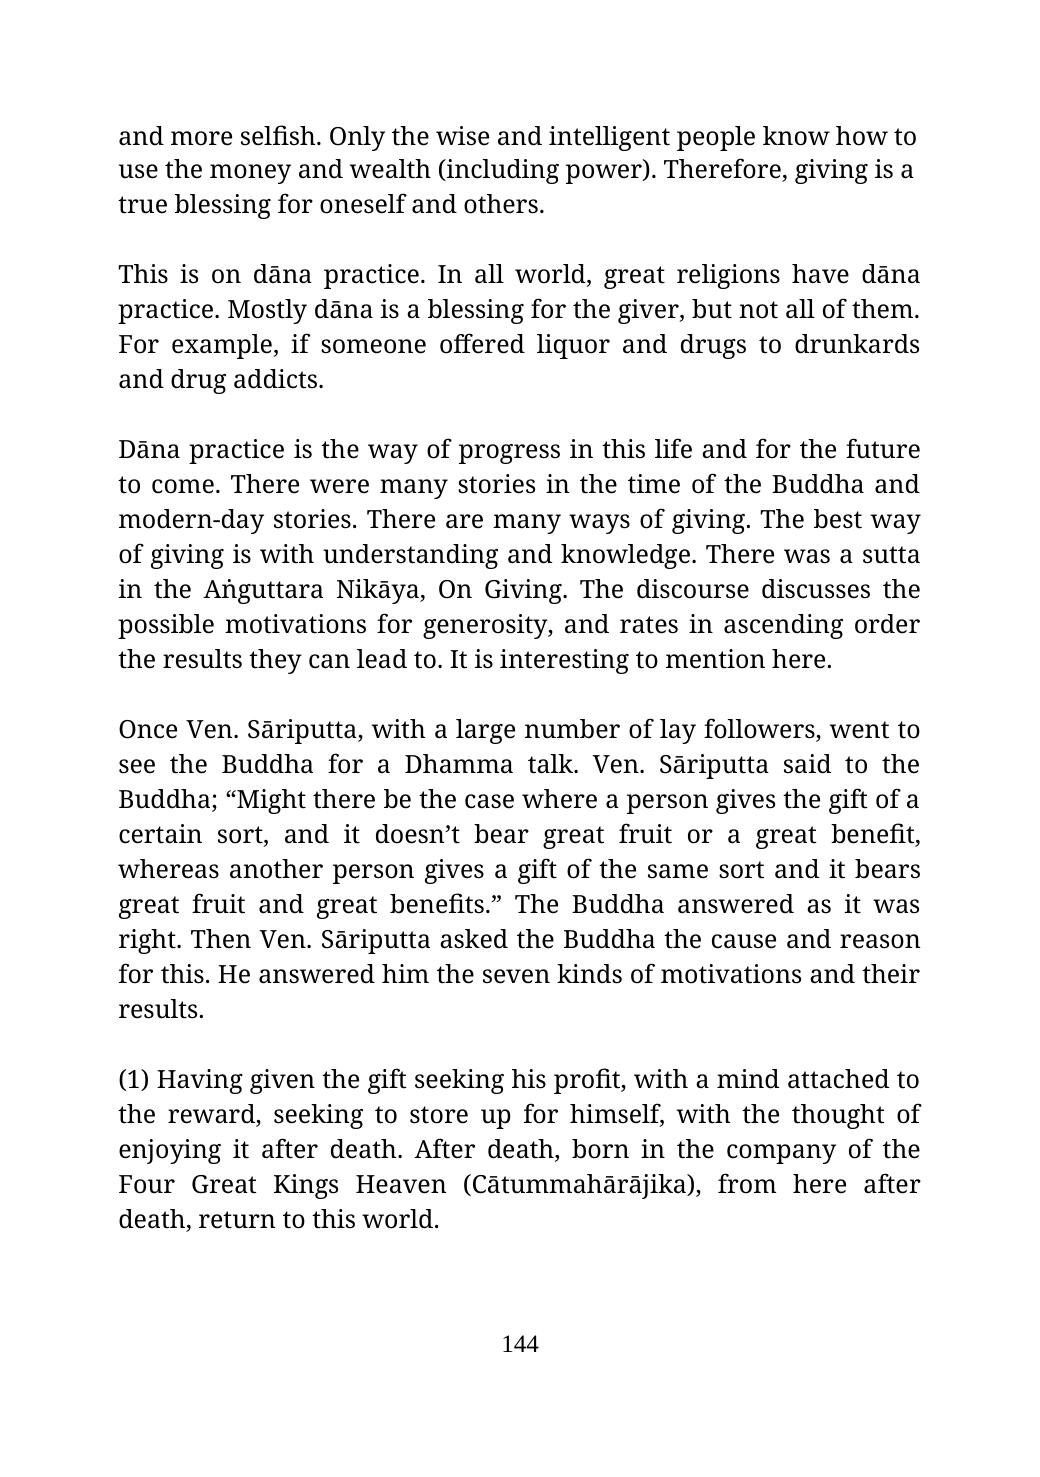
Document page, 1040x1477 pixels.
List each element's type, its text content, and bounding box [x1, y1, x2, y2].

text and more selfish. Only the wise and intelligent people know how to use the money and wealth (including power). Therefore, giving is a true blessing for oneself and others. [118, 118, 922, 220]
text This is on dāna practice. In all world, great religions have dāna practice. Mostly dāna is a blessing for the giver, but not all of them. For example, if someone offered liquor and drugs to drunkards and drug addicts. Dāna practice is the way of progress in this life and for the future to come. There were many stories in the time of the Buddha and modern-day stories. There are many ways of giving. The best way of giving is with understanding and knowledge. There was a sutta in the Aṅguttara Nikāya, On Giving. The discourse discusses the possible motivations for generosity, and rates in ascending order the results they can lead to. It is interesting to mention here. Once Ven. Sāriputta, with a large number of lay followers, went to see the Buddha for a Dhamma talk. Ven. Sāriputta said to the Buddha; “Might there be the case where a person gives the gift of a certain sort, and it doesn’t bear great fruit or a great benefit, whereas another person gives a gift of the same sort and it bears great fruit and great benefits.” The Buddha answered as it was right. Then Ven. Sāriputta asked the Buddha the cause and reason for this. He answered him the seven kinds of motivations and their results. (1) Having given the gift seeking his profit, with a mind attached to the reward, seeking to store up for himself, with the thought of enjoying it after death. After death, born in the company of the Four Great Kings Heaven (Cātummahārājika), from here after death, return to this world. [118, 255, 922, 1270]
